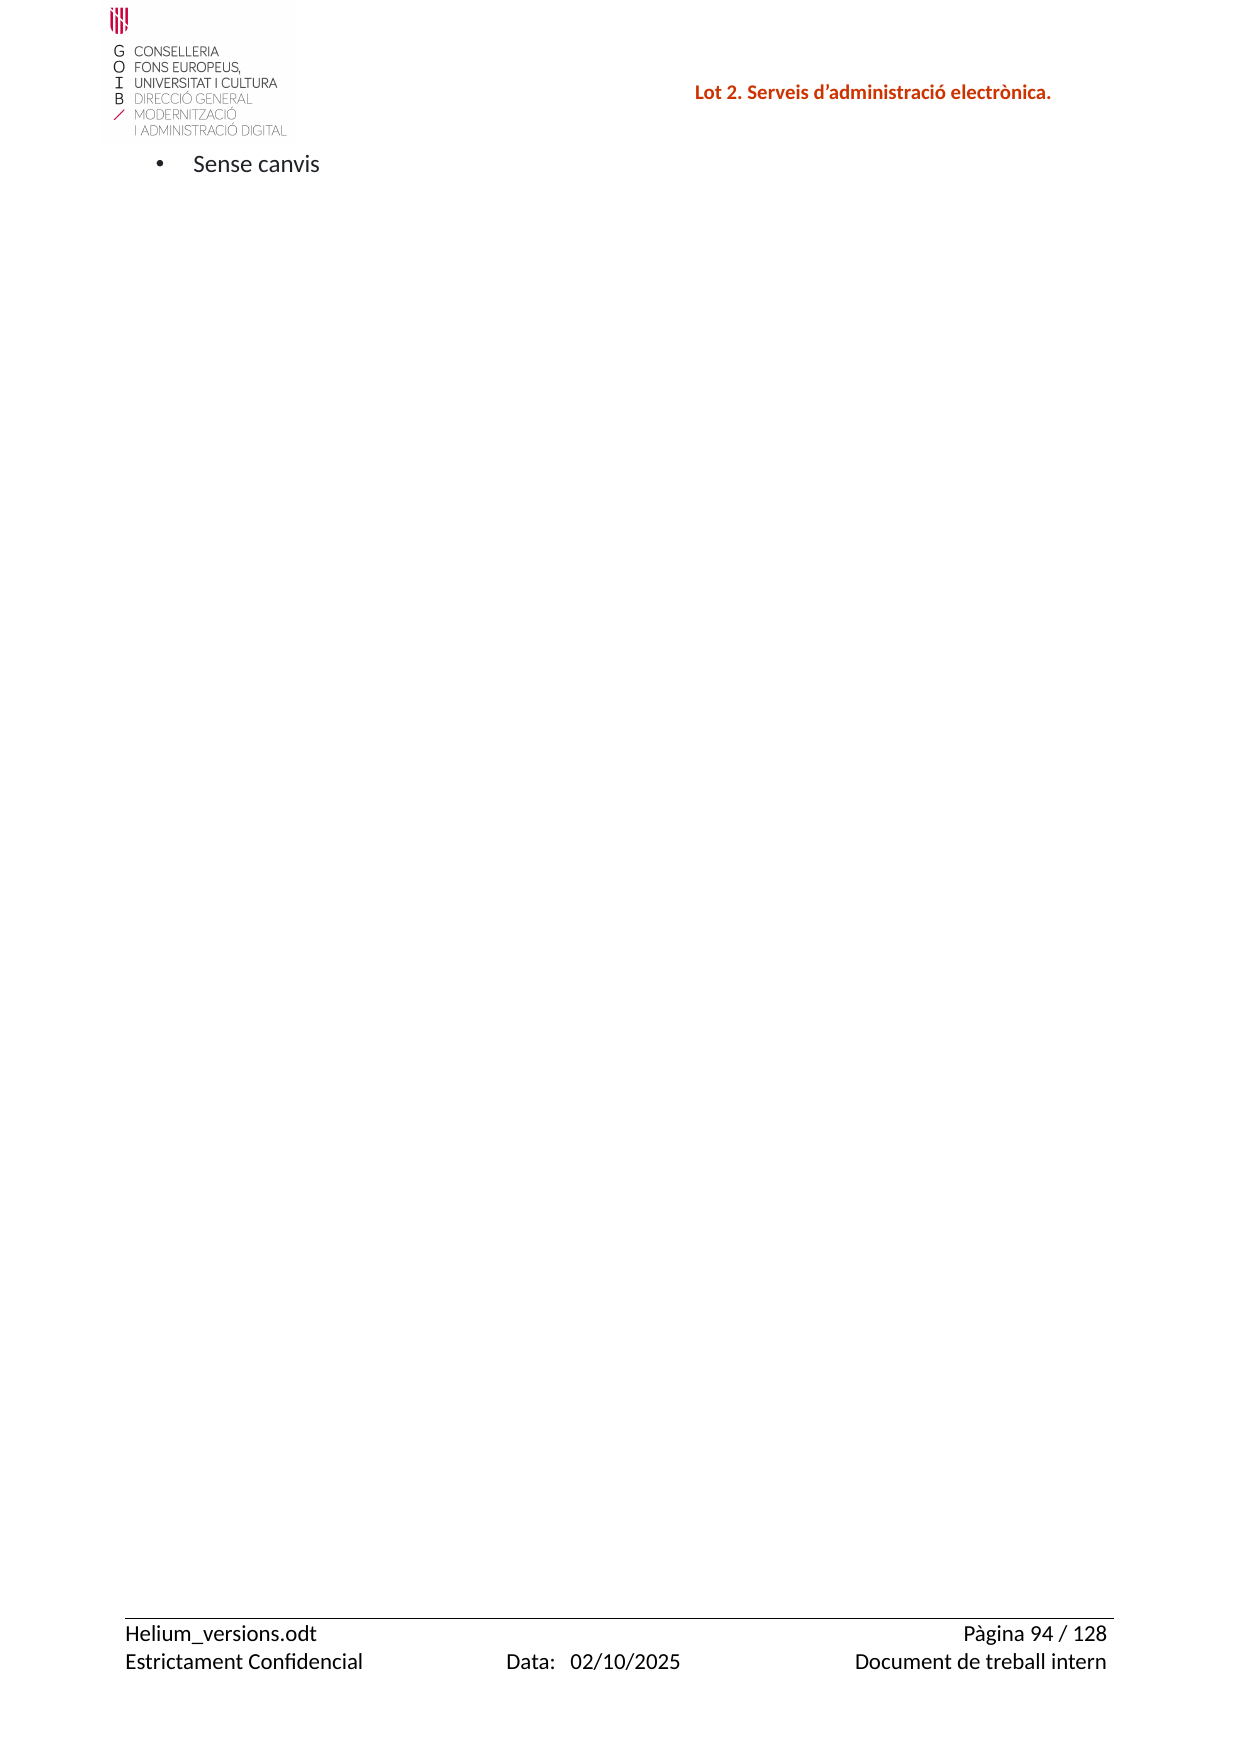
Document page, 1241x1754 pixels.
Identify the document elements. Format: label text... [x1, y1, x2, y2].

list Sense canvis [156, 148, 1122, 178]
picture [100, 0, 297, 144]
